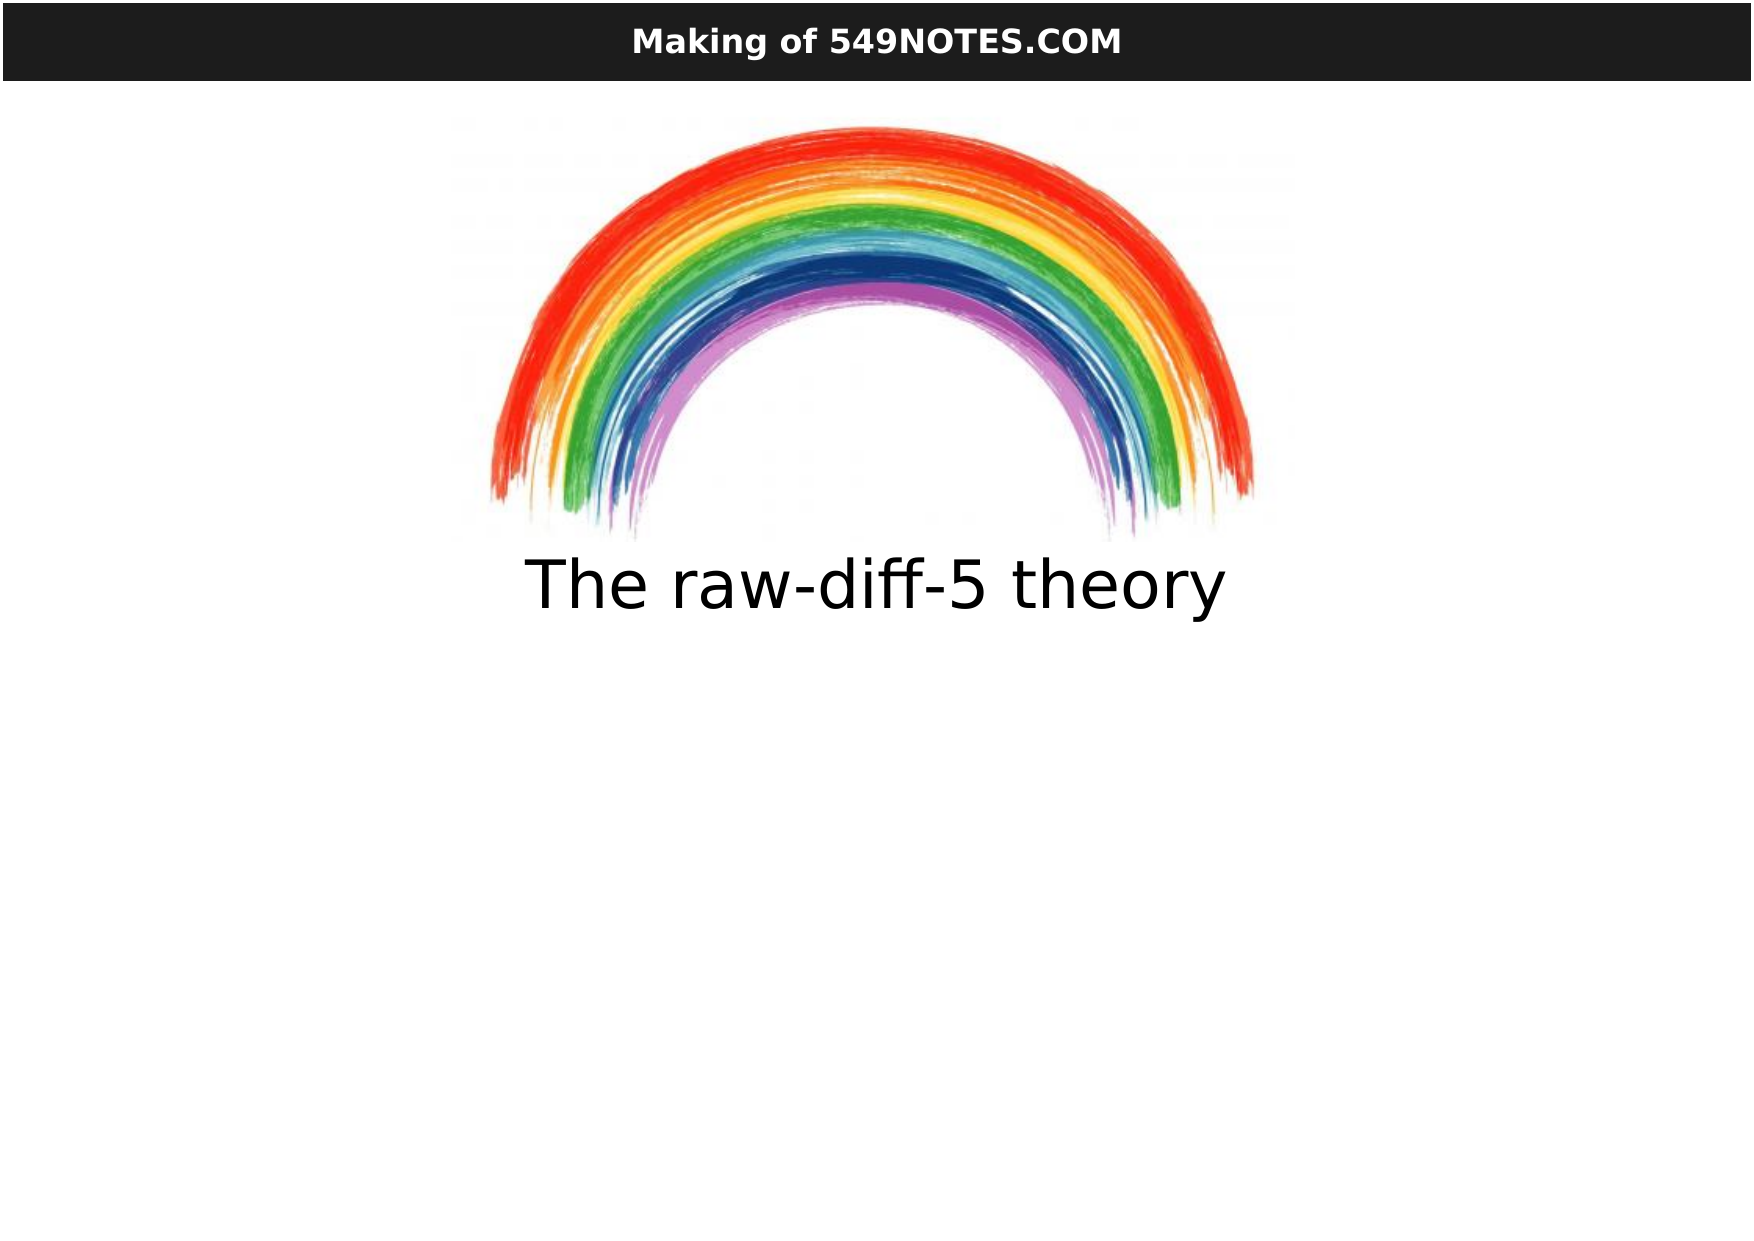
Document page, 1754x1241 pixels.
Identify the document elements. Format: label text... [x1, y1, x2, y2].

picture [450, 113, 1295, 542]
text The raw-diff-5 theory [3, 547, 1751, 624]
